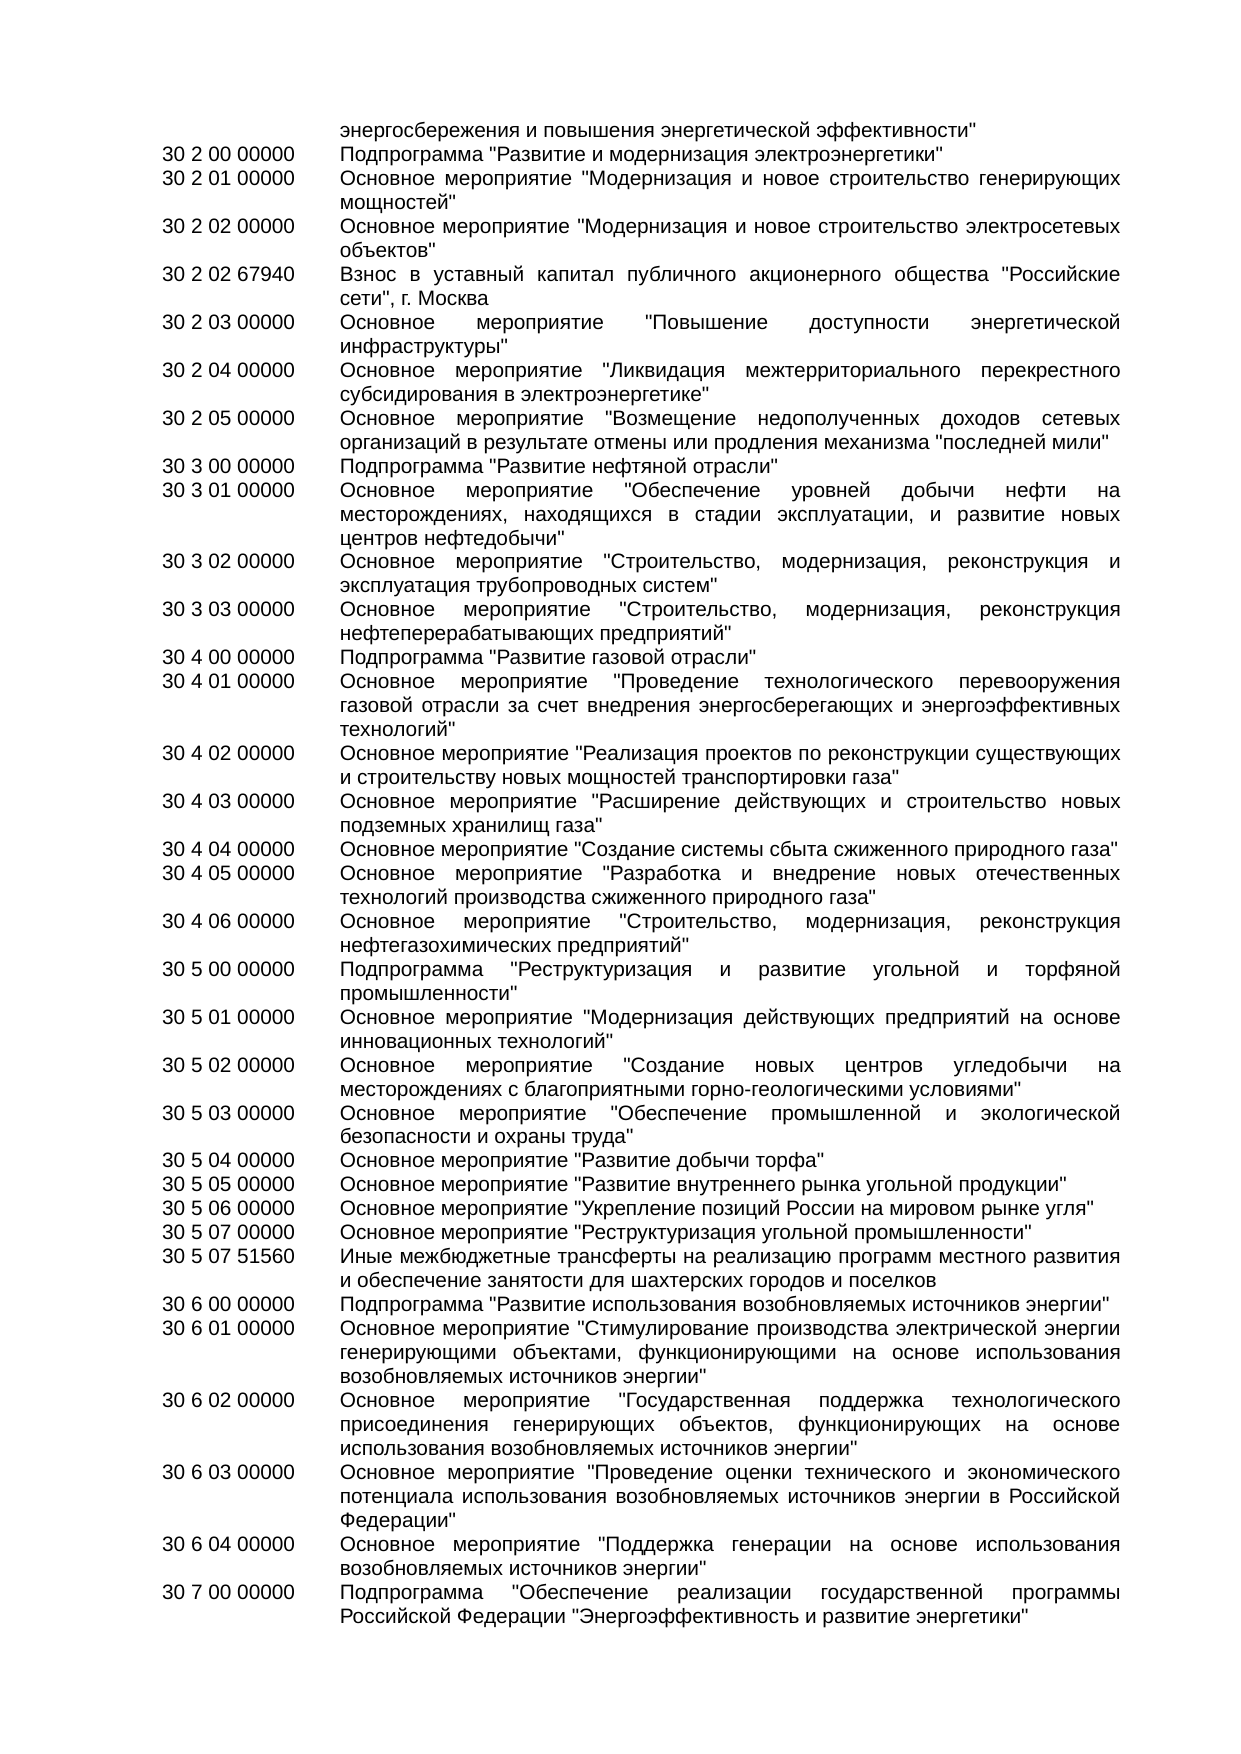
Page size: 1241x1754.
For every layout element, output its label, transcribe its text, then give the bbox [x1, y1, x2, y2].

table_cell Подпрограмма "Развитие использования возобновляемых источников энергии" [339, 1292, 1122, 1316]
table_cell 30 4 02 00000 [118, 741, 338, 789]
table_cell [118, 118, 338, 142]
table_cell Основное мероприятие "Модернизация и новое строительство генерирующих мощностей" [339, 166, 1122, 214]
table_cell 30 3 01 00000 [118, 478, 338, 549]
table_cell Основное мероприятие "Стимулирование производства электрической энергии генерирующими объектами, функционирующими на основе использования возобновляемых источников энергии" [339, 1316, 1122, 1388]
table_cell 30 3 03 00000 [118, 597, 338, 645]
table_cell Основное мероприятие "Реализация проектов по реконструкции существующих и строительству новых мощностей транспортировки газа" [339, 741, 1122, 789]
table_cell 30 2 05 00000 [118, 406, 338, 453]
table_cell 30 4 06 00000 [118, 909, 338, 957]
table_cell Основное мероприятие "Строительство, модернизация, реконструкция нефтегазохимических предприятий" [339, 909, 1122, 957]
table_cell Иные межбюджетные трансферты на реализацию программ местного развития и обеспечение занятости для шахтерских городов и поселков [339, 1244, 1122, 1292]
table_cell 30 4 03 00000 [118, 789, 338, 837]
table_cell Основное мероприятие "Обеспечение промышленной и экологической безопасности и охраны труда" [339, 1100, 1122, 1148]
table_cell энергосбережения и повышения энергетической эффективности" [339, 118, 1122, 142]
table_cell Основное мероприятие "Модернизация и новое строительство электросетевых объектов" [339, 214, 1122, 262]
table_cell Основное мероприятие "Поддержка генерации на основе использования возобновляемых источников энергии" [339, 1532, 1122, 1579]
table_cell 30 7 00 00000 [118, 1580, 338, 1627]
table_cell Основное мероприятие "Расширение действующих и строительство новых подземных хранилищ газа" [339, 789, 1122, 837]
table_cell Основное мероприятие "Укрепление позиций России на мировом рынке угля" [339, 1196, 1122, 1220]
table_cell 30 5 07 51560 [118, 1244, 338, 1292]
table_cell 30 2 03 00000 [118, 310, 338, 358]
table_cell 30 2 04 00000 [118, 358, 338, 406]
table_cell Основное мероприятие "Строительство, модернизация, реконструкция нефтеперерабатывающих предприятий" [339, 597, 1122, 645]
table_cell 30 2 02 00000 [118, 214, 338, 262]
table_cell Основное мероприятие "Развитие внутреннего рынка угольной продукции" [339, 1172, 1122, 1196]
table_cell Основное мероприятие "Создание новых центров угледобычи на месторождениях с благоприятными горно-геологическими условиями" [339, 1053, 1122, 1100]
table_cell Основное мероприятие "Государственная поддержка технологического присоединения генерирующих объектов, функционирующих на основе использования возобновляемых источников энергии" [339, 1388, 1122, 1460]
table_cell 30 5 01 00000 [118, 1005, 338, 1052]
table_cell Подпрограмма "Реструктуризация и развитие угольной и торфяной промышленности" [339, 957, 1122, 1004]
table_cell 30 4 00 00000 [118, 645, 338, 669]
table_cell 30 2 02 67940 [118, 262, 338, 310]
table_cell 30 5 07 00000 [118, 1220, 338, 1244]
table_cell Основное мероприятие "Проведение технологического перевооружения газовой отрасли за счет внедрения энергосберегающих и энергоэффективных технологий" [339, 669, 1122, 741]
table_cell 30 5 04 00000 [118, 1148, 338, 1172]
table_cell Основное мероприятие "Модернизация действующих предприятий на основе инновационных технологий" [339, 1005, 1122, 1052]
table_cell 30 6 00 00000 [118, 1292, 338, 1316]
table_cell 30 3 02 00000 [118, 549, 338, 597]
table_cell Основное мероприятие "Повышение доступности энергетической инфраструктуры" [339, 310, 1122, 358]
table_cell 30 4 04 00000 [118, 837, 338, 861]
table_cell 30 6 02 00000 [118, 1388, 338, 1460]
table_cell Основное мероприятие "Разработка и внедрение новых отечественных технологий производства сжиженного природного газа" [339, 861, 1122, 909]
table_cell Подпрограмма "Развитие газовой отрасли" [339, 645, 1122, 669]
table_cell 30 3 00 00000 [118, 454, 338, 477]
table_cell Основное мероприятие "Обеспечение уровней добычи нефти на месторождениях, находящихся в стадии эксплуатации, и развитие новых центров нефтедобычи" [339, 478, 1122, 549]
table_cell Подпрограмма "Обеспечение реализации государственной программы Российской Федерации "Энергоэффективность и развитие энергетики" [339, 1580, 1122, 1627]
table_cell 30 5 06 00000 [118, 1196, 338, 1220]
table_cell 30 6 04 00000 [118, 1532, 338, 1579]
table_cell 30 5 00 00000 [118, 957, 338, 1004]
table_cell Основное мероприятие "Ликвидация межтерриториального перекрестного субсидирования в электроэнергетике" [339, 358, 1122, 406]
table_cell Основное мероприятие "Проведение оценки технического и экономического потенциала использования возобновляемых источников энергии в Российской Федерации" [339, 1460, 1122, 1532]
table_cell 30 6 01 00000 [118, 1316, 338, 1388]
table_cell Подпрограмма "Развитие нефтяной отрасли" [339, 454, 1122, 477]
table_cell 30 6 03 00000 [118, 1460, 338, 1532]
table_cell 30 4 01 00000 [118, 669, 338, 741]
table_cell Основное мероприятие "Реструктуризация угольной промышленности" [339, 1220, 1122, 1244]
table_cell Основное мероприятие "Возмещение недополученных доходов сетевых организаций в результате отмены или продления механизма "последней мили" [339, 406, 1122, 453]
table_cell 30 5 05 00000 [118, 1172, 338, 1196]
table_cell 30 4 05 00000 [118, 861, 338, 909]
table_cell 30 2 00 00000 [118, 142, 338, 166]
table_cell Основное мероприятие "Развитие добычи торфа" [339, 1148, 1122, 1172]
table_cell Подпрограмма "Развитие и модернизация электроэнергетики" [339, 142, 1122, 166]
table_cell Основное мероприятие "Строительство, модернизация, реконструкция и эксплуатация трубопроводных систем" [339, 549, 1122, 597]
table_cell 30 2 01 00000 [118, 166, 338, 214]
table_cell 30 5 02 00000 [118, 1053, 338, 1100]
table_cell 30 5 03 00000 [118, 1100, 338, 1148]
table_cell Основное мероприятие "Создание системы сбыта сжиженного природного газа" [339, 837, 1122, 861]
table_cell Взнос в уставный капитал публичного акционерного общества "Российские сети", г. Москва [339, 262, 1122, 310]
